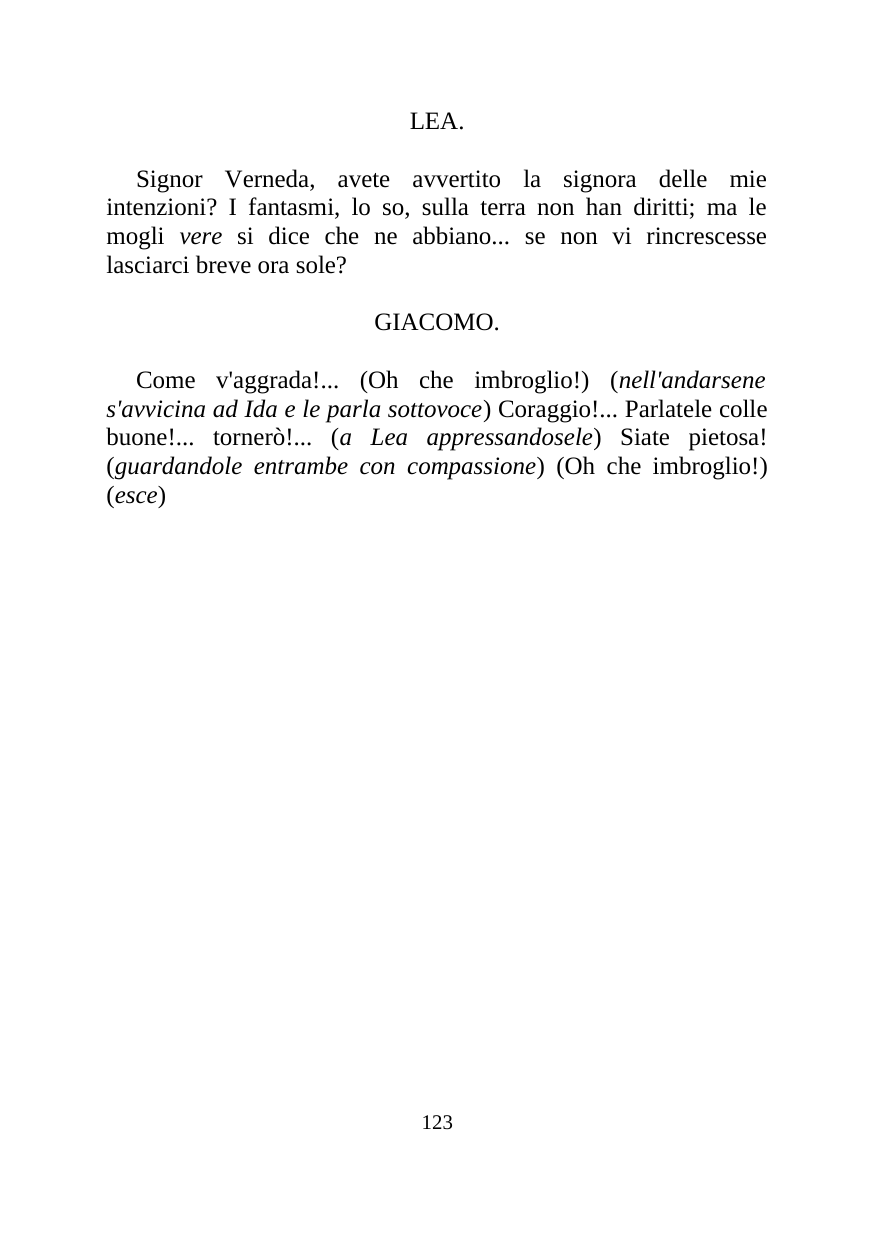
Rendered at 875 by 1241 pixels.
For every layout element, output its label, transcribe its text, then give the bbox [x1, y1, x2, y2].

text GIACOMO. [106, 307, 768, 336]
text Signor Verneda, avete avvertito la signora delle mie intenzioni? I fantasmi, lo so, sulla terra non han diritti; ma le mogli vere si dice che ne abbiano... se non vi rincrescesse lasciarci breve ora sole? [106, 164, 768, 279]
text Come v'aggrada!... (Oh che imbroglio!) (nell'andarsene s'avvicina ad Ida e le parla sottovoce) Coraggio!... Parlatele colle buone!... tornerò!... (a Lea appressandosele) Siate pietosa! (guardandole entrambe con compassione) (Oh che imbroglio!) (esce) [106, 365, 768, 509]
text LEA. [106, 106, 768, 135]
